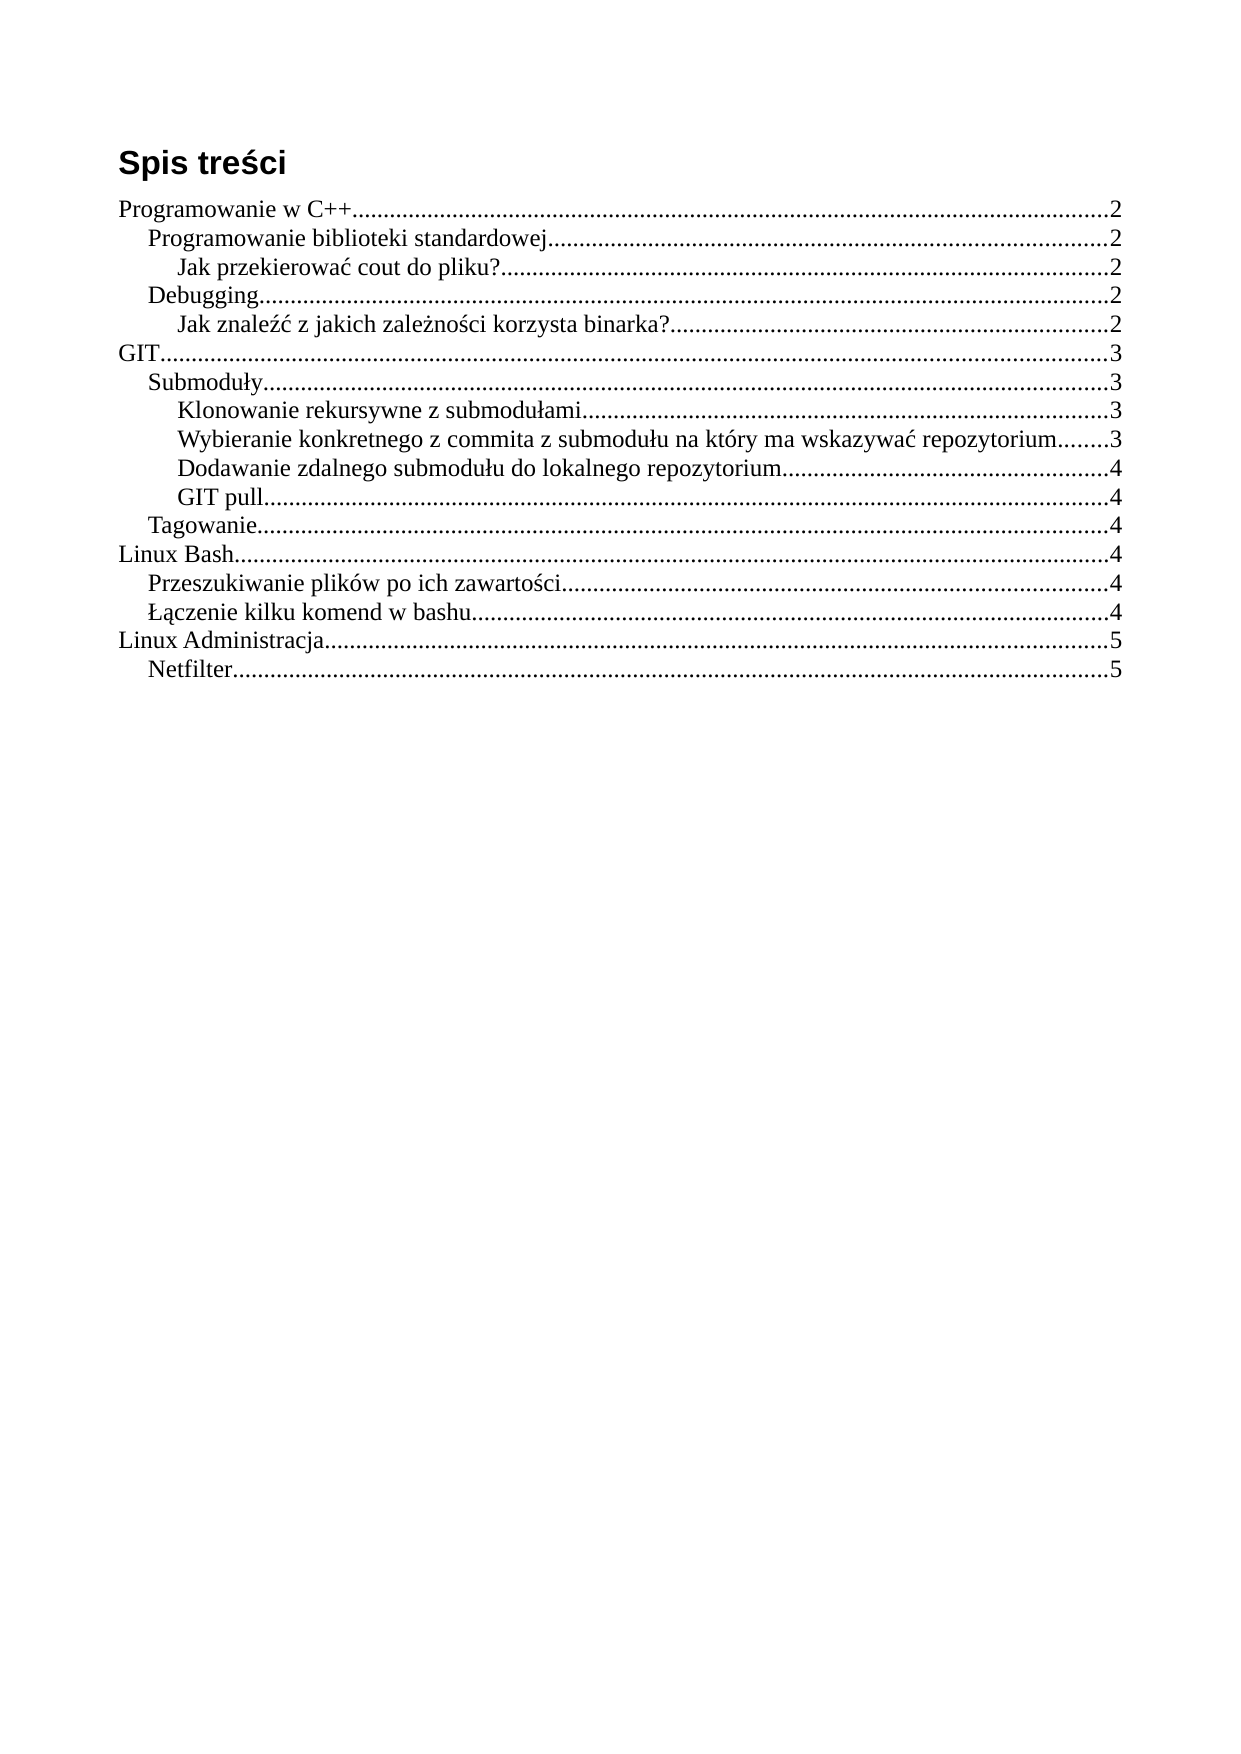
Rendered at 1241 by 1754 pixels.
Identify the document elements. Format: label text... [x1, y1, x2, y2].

text Linux Bash 4 [118, 539, 1122, 568]
text Debugging 2 [148, 280, 1122, 309]
text Przeszukiwanie plików po ich zawartości 4 [148, 568, 1122, 597]
text Łączenie kilku komend w bashu 4 [148, 597, 1122, 625]
text Programowanie biblioteki standardowej 2 [148, 223, 1122, 252]
text GIT pull 4 [177, 482, 1122, 510]
text Programowanie w C++ 2 [118, 194, 1122, 223]
text Wybieranie konkretnego z commita z submodułu na który ma wskazywać repozytorium 3 [177, 424, 1122, 453]
text Tagowanie 4 [148, 510, 1122, 539]
text Jak znaleźć z jakich zależności korzysta binarka? 2 [177, 309, 1122, 338]
text Jak przekierować cout do pliku? 2 [177, 252, 1122, 280]
subtitle Spis treści [118, 143, 1122, 182]
text Linux Administracja 5 [118, 625, 1122, 654]
text Klonowanie rekursywne z submodułami 3 [177, 395, 1122, 424]
text Submoduły 3 [148, 367, 1122, 395]
text Netfilter 5 [148, 654, 1122, 683]
text GIT 3 [118, 338, 1122, 367]
text Dodawanie zdalnego submodułu do lokalnego repozytorium 4 [177, 453, 1122, 482]
